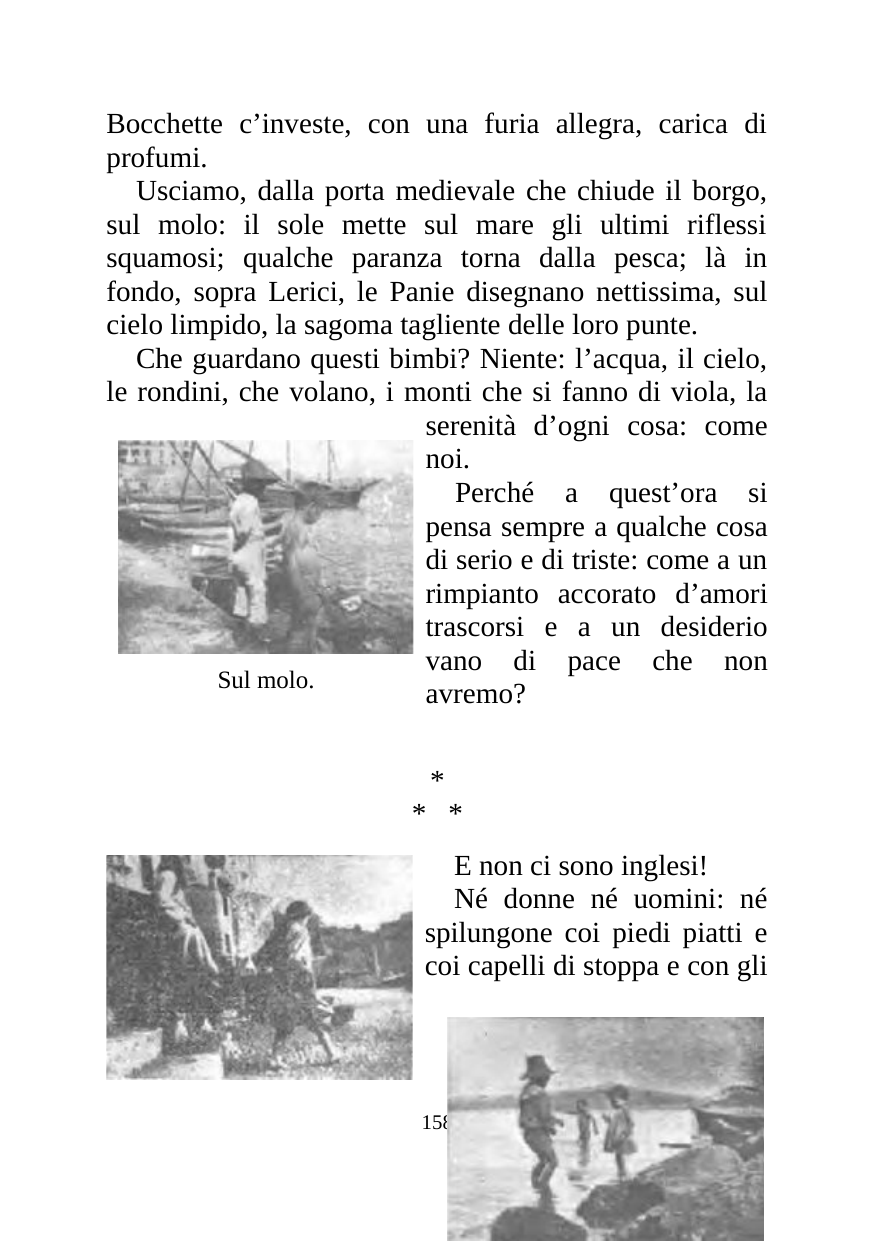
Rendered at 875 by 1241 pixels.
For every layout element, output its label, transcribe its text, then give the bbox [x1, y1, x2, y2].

text Né donne né uomini: né spilungone coi piedi piatti e coi capelli di stoppa e con gli [413, 881, 768, 982]
text Usciamo, dalla porta medievale che chiude il borgo, sul molo: il sole mette sul mare gli ultimi riflessi squamosi; qualche paranza torna dalla pesca; là in fondo, sopra Lerici, le Panie disegnano nettissima, sul cielo limpido, la sagoma tagliente delle loro punte. [106, 173, 768, 341]
text E non ci sono inglesi! [106, 848, 768, 881]
text Perché a quest’ora si pensa sempre a qualche cosa di serio e di triste: come a un rimpianto accorato d’amori trascorsi e a un desiderio vano di pace che non avremo? [106, 475, 768, 710]
text Che guardano questi bimbi? Niente: l’acqua, il cielo, le rondini, che volano, i monti che si fanno di viola, la serenità d’ogni cosa: come noi. [106, 341, 768, 475]
picture [106, 855, 413, 1080]
text Sul molo. [118, 654, 413, 694]
text * * * [106, 763, 768, 830]
picture [118, 440, 414, 654]
picture [447, 1017, 764, 1241]
text Bocchette c’investe, con una furia allegra, carica di profumi. [106, 106, 768, 173]
